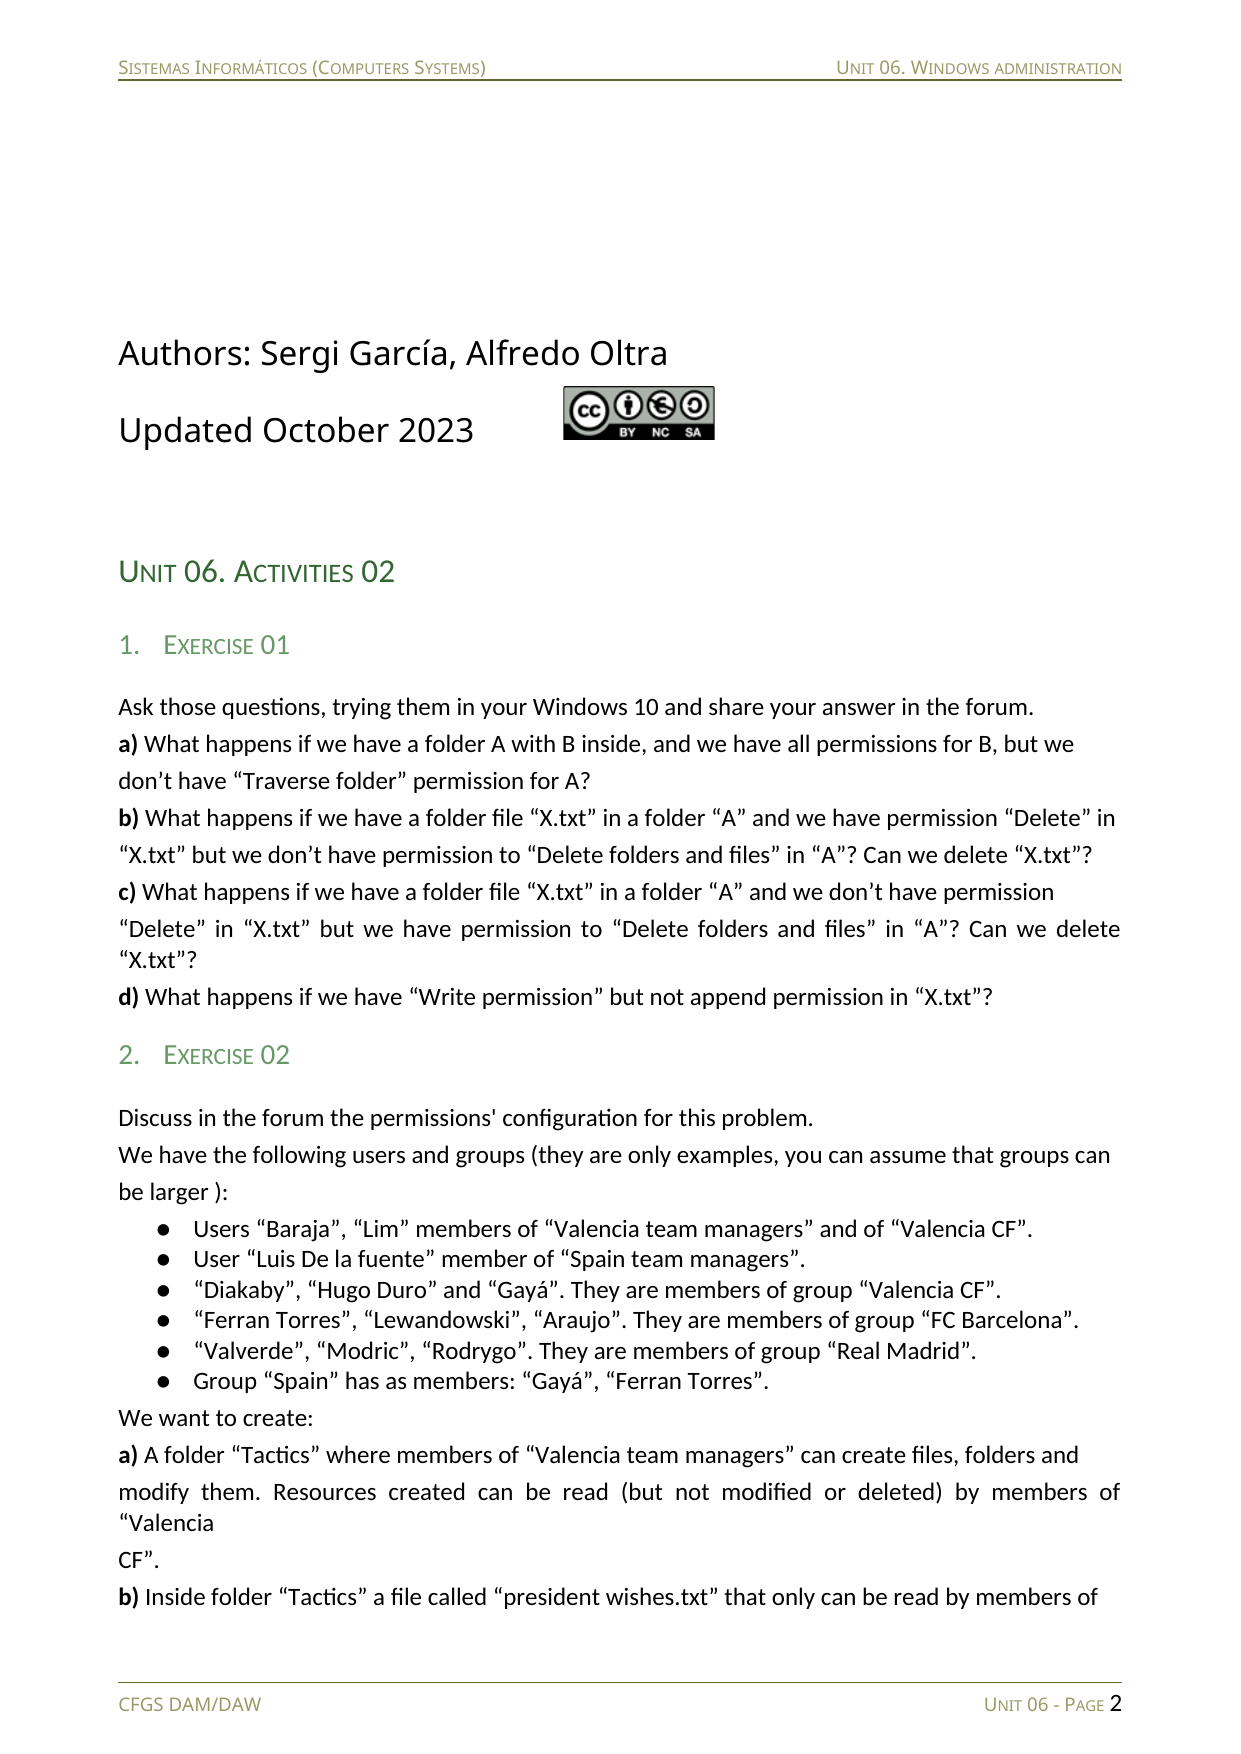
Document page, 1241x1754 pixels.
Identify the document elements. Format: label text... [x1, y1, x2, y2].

text be larger ): [118, 1176, 1122, 1206]
text d) What happens if we have “Write permission” but not append permission in “X.txt”? [118, 981, 1122, 1011]
text We want to create: [118, 1402, 1122, 1433]
list Group “Spain” has as members: “Gayá”, “Ferran Torres”. [156, 1365, 1122, 1396]
text Updated October 2023 [118, 407, 1122, 453]
list “Ferran Torres”, “Lewandowski”, “Araujo”. They are members of group “FC Barcelona”. [156, 1304, 1122, 1335]
list Users “Baraja”, “Lim” members of “Valencia team managers” and of “Valencia CF”. [156, 1213, 1122, 1243]
text c) What happens if we have a folder file “X.txt” in a folder “A” and we don’t have permission [118, 876, 1122, 907]
subtitle Exercise 02 [118, 1036, 1122, 1072]
text modify them. Resources created can be read (but not modified or deleted) by members of “Valencia [118, 1476, 1122, 1537]
list User “Luis De la fuente” member of “Spain team managers”. [156, 1243, 1122, 1274]
text Unit 06. Activities 02 [118, 550, 1122, 591]
picture [563, 386, 715, 440]
list “Valverde”, “Modric”, “Rodrygo”. They are members of group “Real Madrid”. [156, 1335, 1122, 1365]
list “Diakaby”, “Hugo Duro” and “Gayá”. They are members of group “Valencia CF”. [156, 1274, 1122, 1304]
text a) A folder “Tactics” where members of “Valencia team managers” can create files, folders and [118, 1439, 1122, 1470]
text “Delete” in “X.txt” but we have permission to “Delete folders and files” in “A”? Can we delete “X.txt”? [118, 913, 1122, 974]
text a) What happens if we have a folder A with B inside, and we have all permissions for B, but we [118, 728, 1122, 759]
text Authors: Sergi García, Alfredo Oltra [118, 329, 1122, 375]
text don’t have “Traverse folder” permission for A? [118, 765, 1122, 796]
text b) What happens if we have a folder file “X.txt” in a folder “A” and we have permission “Delete” in [118, 802, 1122, 833]
subtitle Exercise 01 [118, 626, 1122, 661]
text Discuss in the forum the permissions' configuration for this problem. [118, 1102, 1122, 1132]
text b) Inside folder “Tactics” a file called “president wishes.txt” that only can be read by members of [118, 1581, 1122, 1611]
text Ask those questions, trying them in your Windows 10 and share your answer in the forum. [118, 691, 1122, 722]
text CF”. [118, 1544, 1122, 1574]
text “X.txt” but we don’t have permission to “Delete folders and files” in “A”? Can we delete “X.txt”? [118, 839, 1122, 870]
text We have the following users and groups (they are only examples, you can assume that groups can [118, 1139, 1122, 1169]
